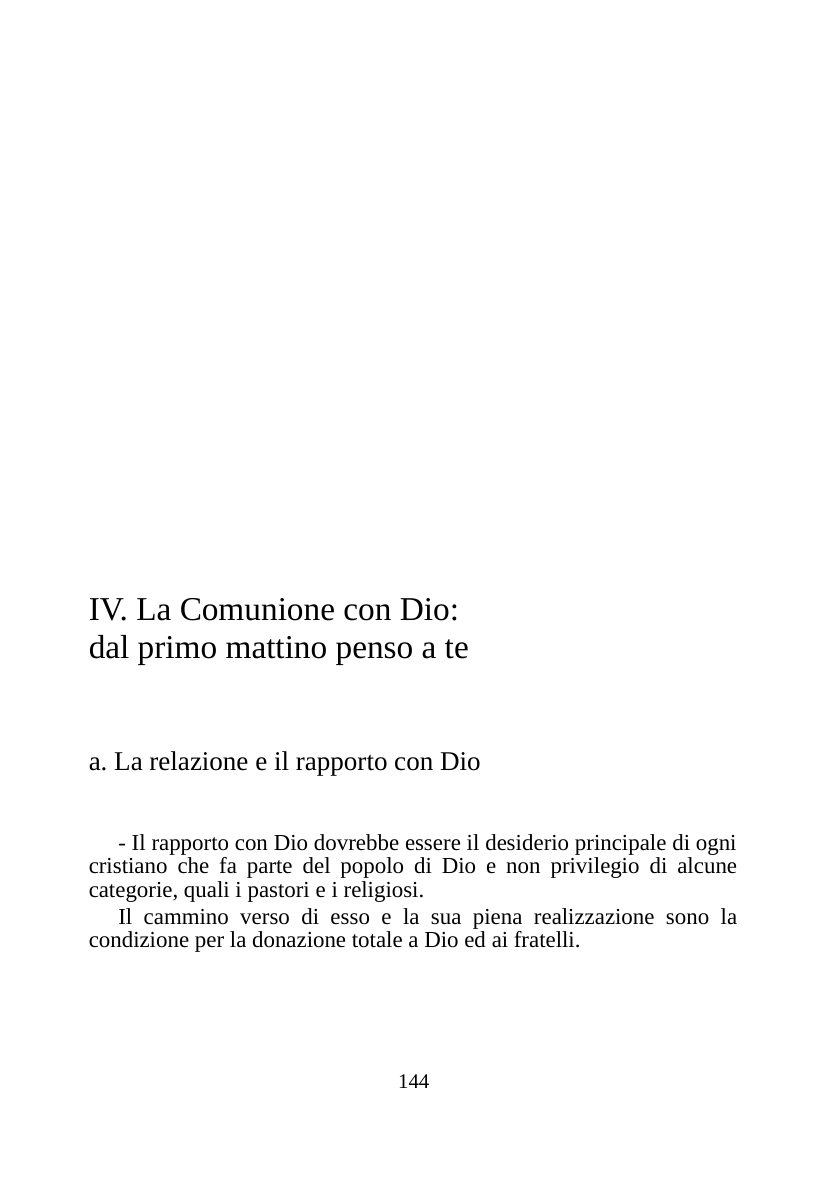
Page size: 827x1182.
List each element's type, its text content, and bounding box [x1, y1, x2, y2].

text Il cammino verso di esso e la sua piena realizzazione sono la condizione per la donazione totale a Dio ed ai fratelli. [88, 903, 738, 953]
subtitle dal primo mattino penso a te [88, 628, 738, 666]
subtitle IV. La Comunione con Dio: [88, 589, 738, 628]
text - Il rapporto con Dio dovrebbe essere il desiderio principale di ogni cristiano che fa parte del popolo di Dio e non privilegio di alcune categorie, quali i pastori e i religiosi. [88, 829, 738, 903]
subtitle a. La relazione e il rapporto con Dio [88, 745, 738, 776]
